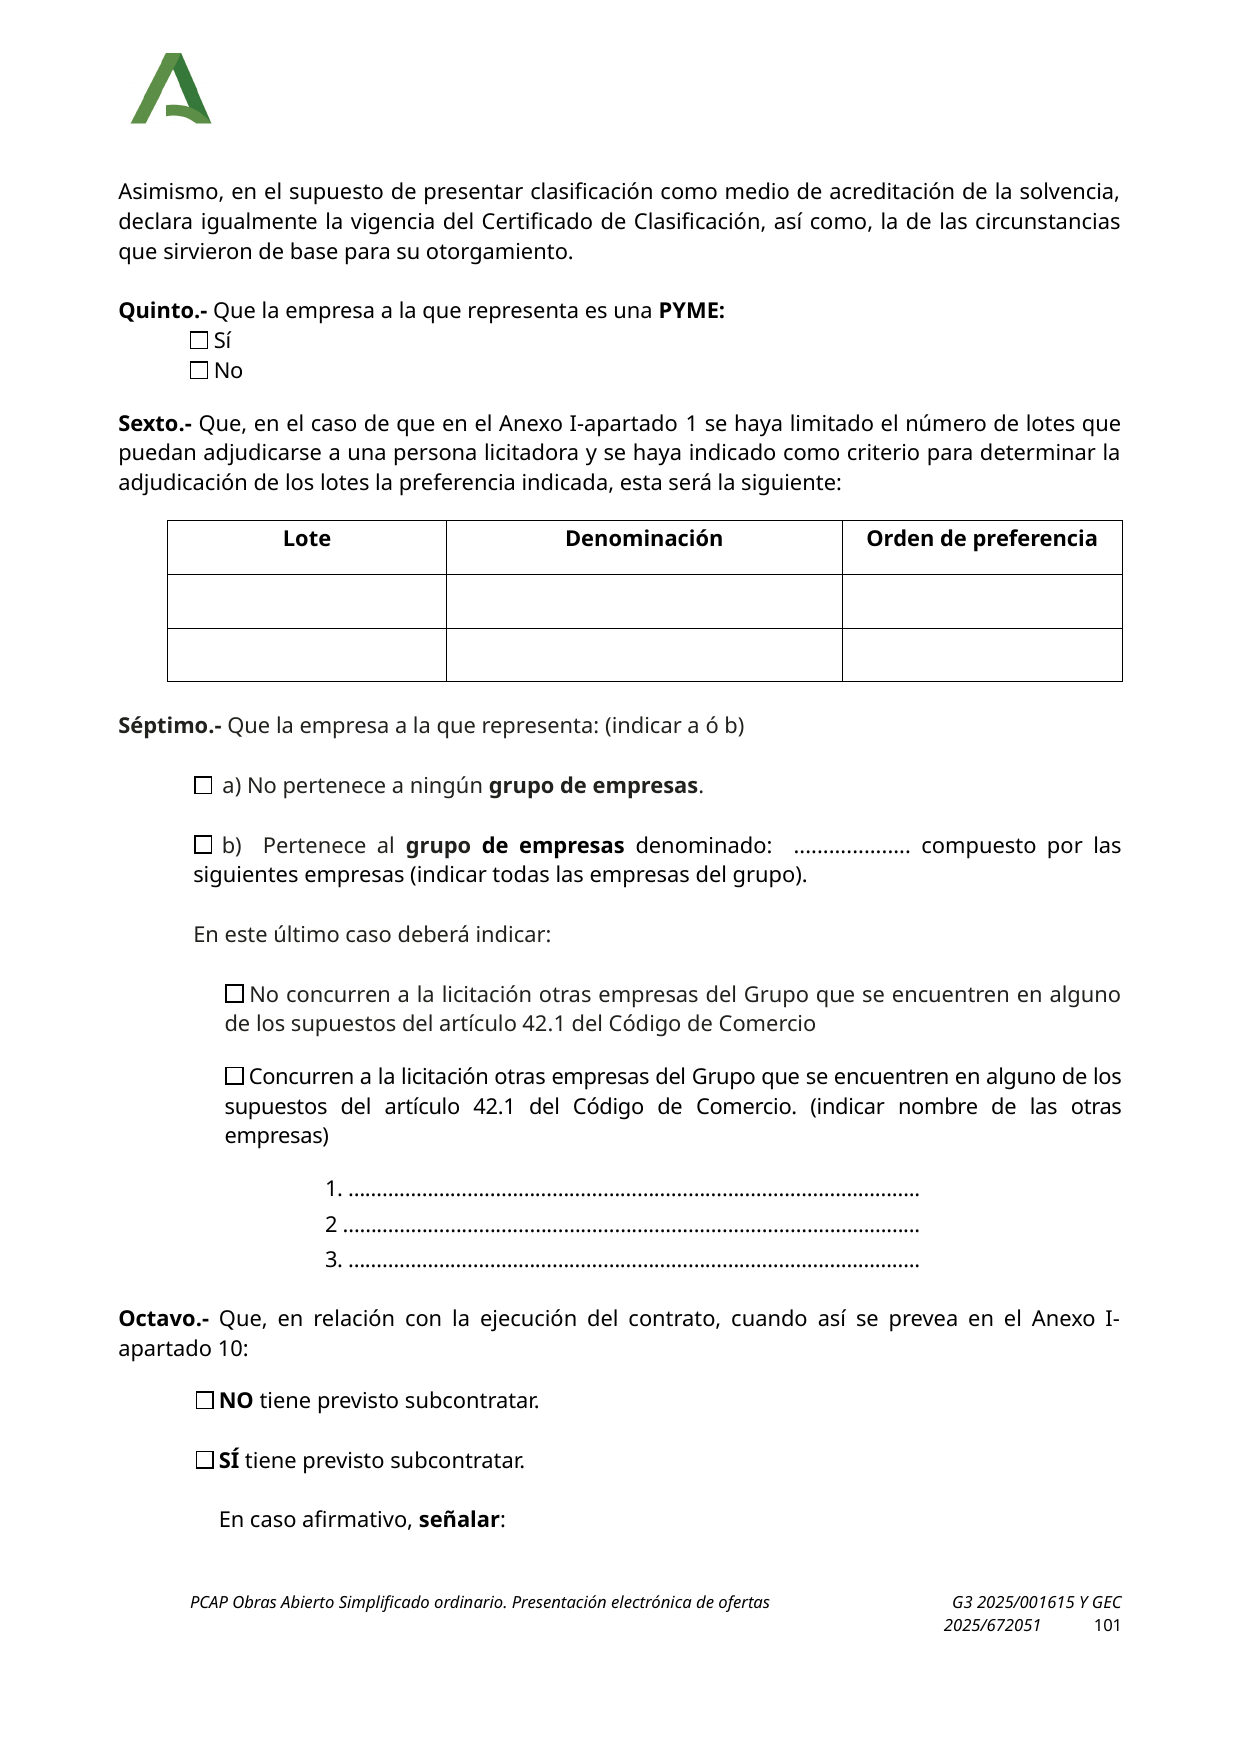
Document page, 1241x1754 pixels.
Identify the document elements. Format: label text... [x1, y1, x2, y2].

list 3. ……………………………………………………………………………………….. [325, 1244, 1122, 1274]
table_cell [168, 629, 446, 681]
table_header Lote [168, 521, 446, 573]
table_cell [447, 575, 842, 627]
text Quinto.- Que la empresa a la que representa es una PYME: [118, 296, 1122, 325]
text Asimismo, en el supuesto de presentar clasificación como medio de acreditación de la solvencia, declara igualmente la vigencia del Certificado de Clasificación, así como, la de las circunstancias que sirvieron de base para su otorgamiento. [118, 176, 1122, 266]
table_cell [168, 575, 446, 627]
list Concurren a la licitación otras empresas del Grupo que se encuentren en alguno de los supuestos del artículo 42.1 del Código de Comercio. (indicar nombre de las otras empresas) [189, 1061, 1122, 1150]
text SÍ tiene previsto subcontratar. [195, 1445, 1122, 1474]
list b) Pertenece al grupo de empresas denominado: .................... compuesto por las siguientes empresas (indicar todas las empresas del grupo). [156, 830, 1122, 889]
text No [189, 355, 1122, 385]
text 1. ……………………………………………………………………………………….. [325, 1173, 1122, 1203]
table_cell [843, 629, 1122, 681]
list Séptimo.- Que la empresa a la que representa: (indicar a ó b) [118, 711, 1122, 740]
text En caso afirmativo, señalar: [159, 1504, 1122, 1534]
list No concurren a la licitación otras empresas del Grupo que se encuentren en alguno de los supuestos del artículo 42.1 del Código de Comercio [189, 979, 1122, 1038]
table_cell [843, 575, 1122, 627]
table_header Orden de preferencia [843, 521, 1122, 573]
table_cell [447, 629, 842, 681]
text NO tiene previsto subcontratar. [195, 1385, 1122, 1415]
text Sexto.- Que, en el caso de que en el Anexo I-apartado 1 se haya limitado el número de lotes que puedan adjudicarse a una persona licitadora y se haya indicado como criterio para determinar la adjudicación de los lotes la preferencia indicada, esta será la siguiente: [118, 408, 1122, 497]
picture [127, 48, 216, 128]
list En este último caso deberá indicar: [156, 919, 1122, 949]
list Octavo.- Que, en relación con la ejecución del contrato, cuando así se prevea en el Anexo I-apartado 10: [118, 1303, 1122, 1362]
list a) No pertenece a ningún grupo de empresas. [156, 770, 1122, 800]
table_header Denominación [447, 521, 842, 573]
text Sí [189, 325, 1122, 355]
text 2 ………………………………………………………………………………………... [325, 1209, 1122, 1238]
